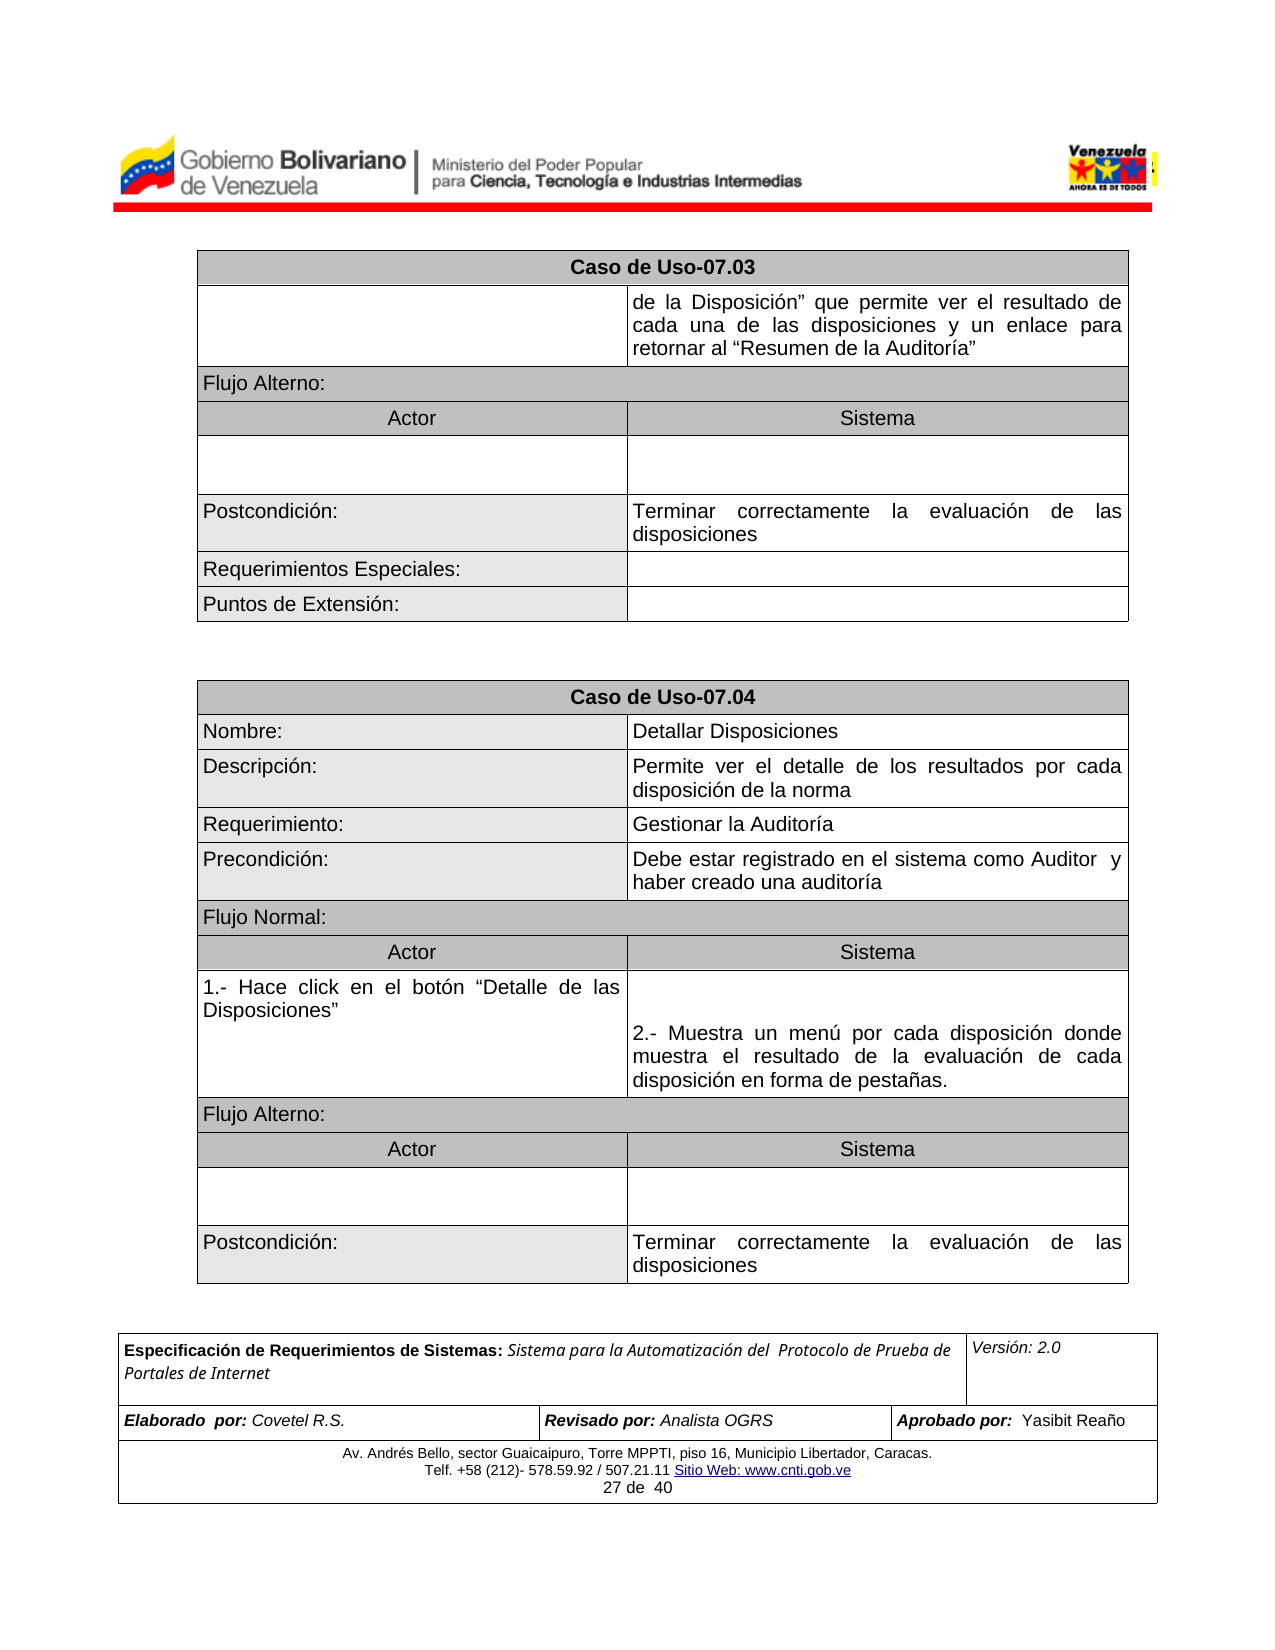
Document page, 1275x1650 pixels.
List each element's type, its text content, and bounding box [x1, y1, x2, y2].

table_cell Postcondición: [198, 1226, 627, 1283]
table_cell Actor [198, 1133, 627, 1167]
table_cell 1.- Hace click en el botón “Detalle de las Disposiciones” [198, 971, 627, 1097]
table_cell Detallar Disposiciones [628, 715, 1128, 749]
table_cell [198, 286, 627, 366]
table_cell 2.- Muestra un menú por cada disposición donde muestra el resultado de la evaluación de cada disposición en forma de pestañas. [628, 971, 1128, 1097]
table_cell Permite ver el detalle de los resultados por cada disposición de la norma [628, 750, 1128, 807]
table_cell Nombre: [198, 715, 627, 749]
table_cell [198, 436, 627, 493]
table_cell [628, 552, 1128, 586]
picture [113, 126, 1153, 212]
table_cell [628, 1168, 1128, 1225]
table_cell Terminar correctamente la evaluación de las disposiciones [628, 495, 1128, 551]
table_cell Flujo Alterno: [198, 367, 1128, 401]
table_cell Actor [198, 402, 627, 435]
table_cell Terminar correctamente la evaluación de las disposiciones [628, 1226, 1128, 1283]
table_cell Flujo Normal: [198, 901, 1128, 935]
table_header Caso de Uso-07.04 [198, 681, 1128, 714]
table_cell Postcondición: [198, 495, 627, 551]
table_cell [628, 587, 1128, 621]
table_cell Sistema [628, 936, 1128, 969]
table_cell Puntos de Extensión: [198, 587, 627, 621]
table_cell Flujo Alterno: [198, 1098, 1128, 1132]
table_cell [198, 1168, 627, 1225]
table_cell Sistema [628, 402, 1128, 435]
table_cell Debe estar registrado en el sistema como Auditor y haber creado una auditoría [628, 843, 1128, 900]
table_cell [628, 436, 1128, 493]
table_cell de la Disposición” que permite ver el resultado de cada una de las disposiciones y un enlace para retornar al “Resumen de la Auditoría” [628, 286, 1128, 366]
table_cell Sistema [628, 1133, 1128, 1167]
table_cell Descripción: [198, 750, 627, 807]
table_header Caso de Uso-07.03 [198, 251, 1128, 284]
table_cell Gestionar la Auditoría [628, 808, 1128, 842]
table_cell Precondición: [198, 843, 627, 900]
table_cell Requerimiento: [198, 808, 627, 842]
table_cell Actor [198, 936, 627, 969]
table_cell Requerimientos Especiales: [198, 552, 627, 586]
